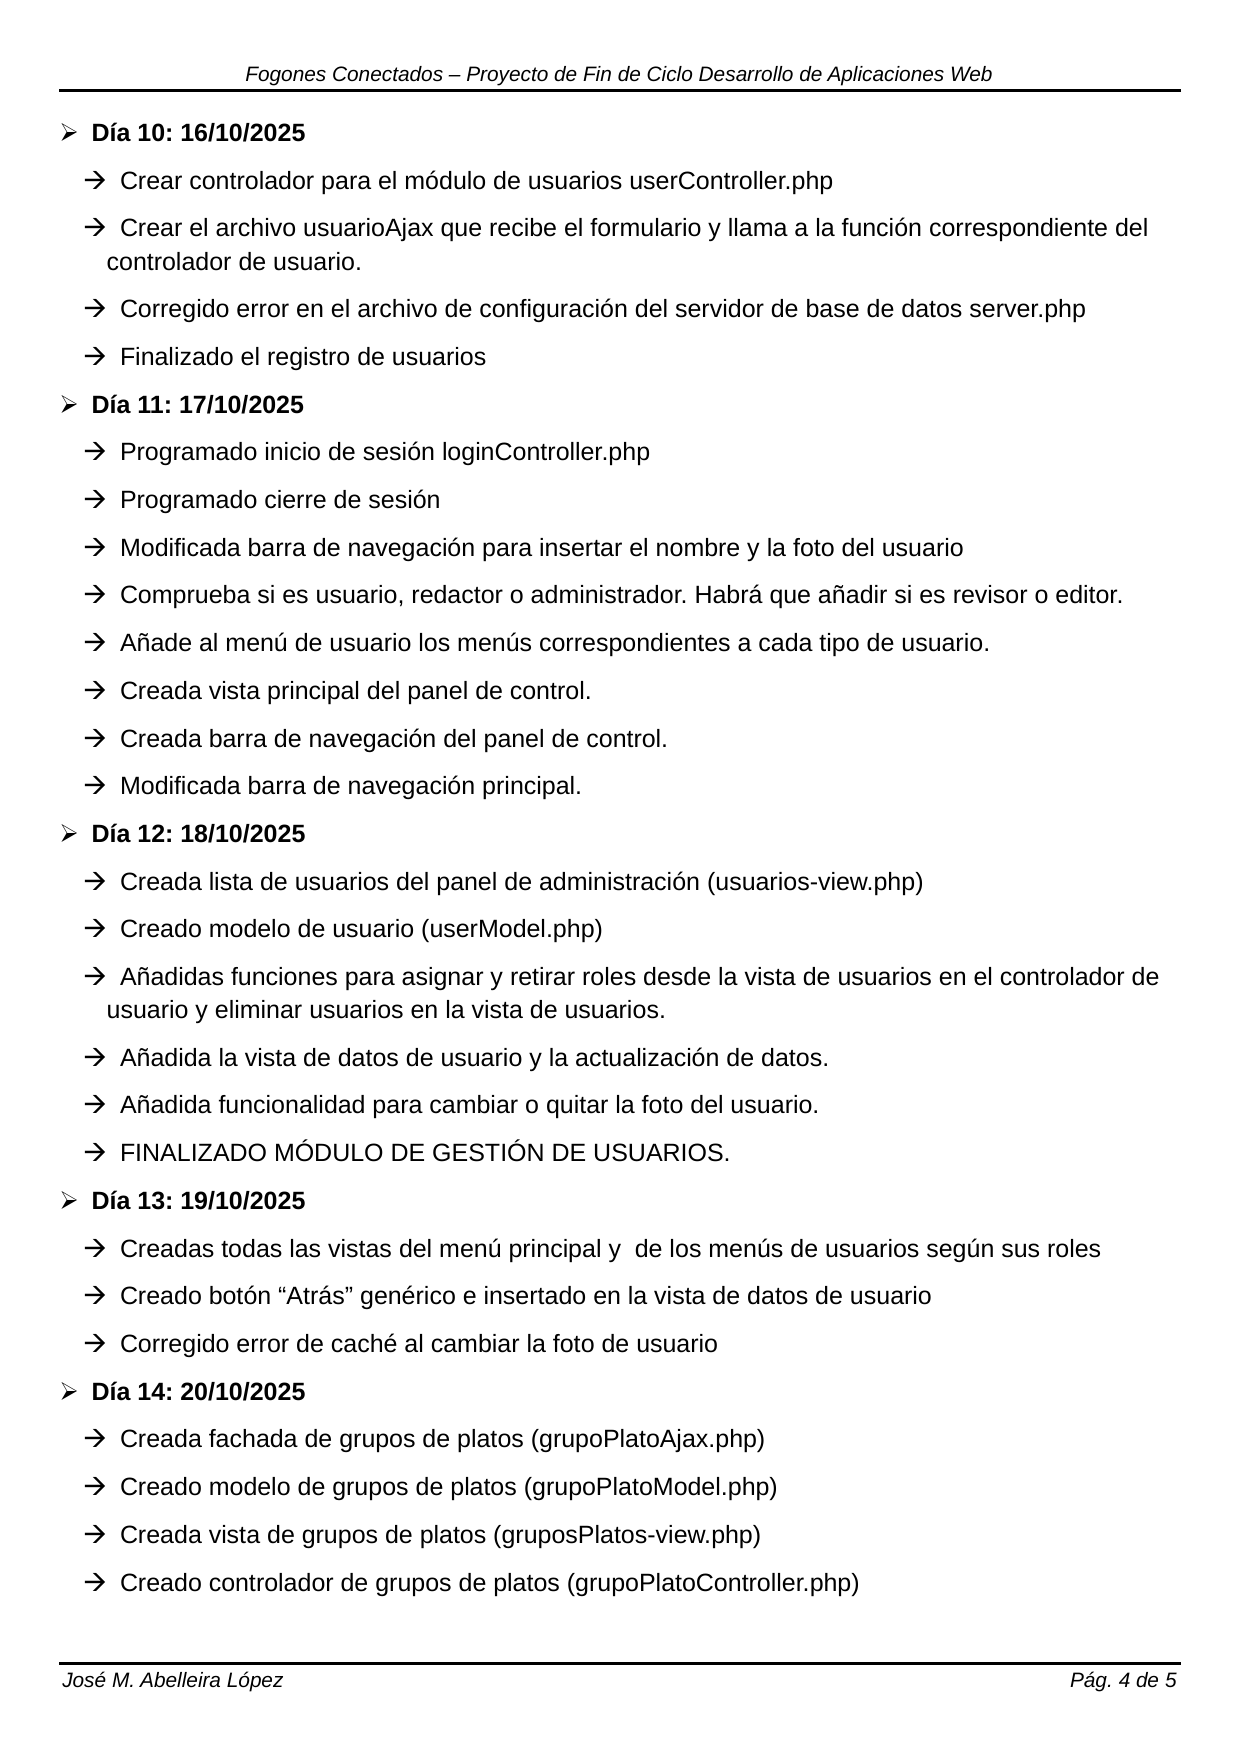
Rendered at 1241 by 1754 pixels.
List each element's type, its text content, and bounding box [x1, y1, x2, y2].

list Creado controlador de grupos de platos (grupoPlatoController.php) [83, 1568, 1181, 1596]
list Creado modelo de usuario (userModel.php) [83, 914, 1181, 943]
list Día 10: 16/10/2025 [59, 118, 1181, 147]
list Añadida funcionalidad para cambiar o quitar la foto del usuario. [83, 1091, 1181, 1119]
list Creada vista de grupos de platos (gruposPlatos-view.php) [83, 1520, 1181, 1549]
list Creada lista de usuarios del panel de administración (usuarios-view.php) [83, 867, 1181, 896]
list Añade al menú de usuario los menús correspondientes a cada tipo de usuario. [83, 628, 1181, 657]
list Añadidas funciones para asignar y retirar roles desde la vista de usuarios en el controlador de usuario y eliminar usuarios en la vista de usuarios. [83, 962, 1181, 1024]
list Día 13: 19/10/2025 [59, 1186, 1181, 1215]
list Creado botón “Atrás” genérico e insertado en la vista de datos de usuario [83, 1281, 1181, 1310]
list Día 14: 20/10/2025 [59, 1377, 1181, 1406]
list Corregido error en el archivo de configuración del servidor de base de datos server.php [83, 294, 1181, 323]
list Finalizado el registro de usuarios [83, 342, 1181, 371]
list Comprueba si es usuario, redactor o administrador. Habrá que añadir si es revisor o editor. [83, 580, 1181, 609]
list Creadas todas las vistas del menú principal y de los menús de usuarios según sus roles [83, 1234, 1181, 1262]
list FINALIZADO MÓDULO DE GESTIÓN DE USUARIOS. [83, 1138, 1181, 1167]
list Programado inicio de sesión loginController.php [83, 437, 1181, 466]
list Corregido error de caché al cambiar la foto de usuario [83, 1329, 1181, 1358]
list Creada vista principal del panel de control. [83, 676, 1181, 705]
list Crear controlador para el módulo de usuarios userController.php [83, 166, 1181, 194]
list Modificada barra de navegación para insertar el nombre y la foto del usuario [83, 533, 1181, 562]
list Programado cierre de sesión [83, 485, 1181, 514]
list Crear el archivo usuarioAjax que recibe el formulario y llama a la función correspondiente del controlador de usuario. [83, 213, 1181, 275]
list Creada barra de navegación del panel de control. [83, 723, 1181, 752]
list Añadida la vista de datos de usuario y la actualización de datos. [83, 1043, 1181, 1072]
list Creado modelo de grupos de platos (grupoPlatoModel.php) [83, 1472, 1181, 1501]
list Día 11: 17/10/2025 [59, 389, 1181, 418]
list Día 12: 18/10/2025 [59, 819, 1181, 848]
list Creada fachada de grupos de platos (grupoPlatoAjax.php) [83, 1424, 1181, 1453]
list Modificada barra de navegación principal. [83, 771, 1181, 800]
